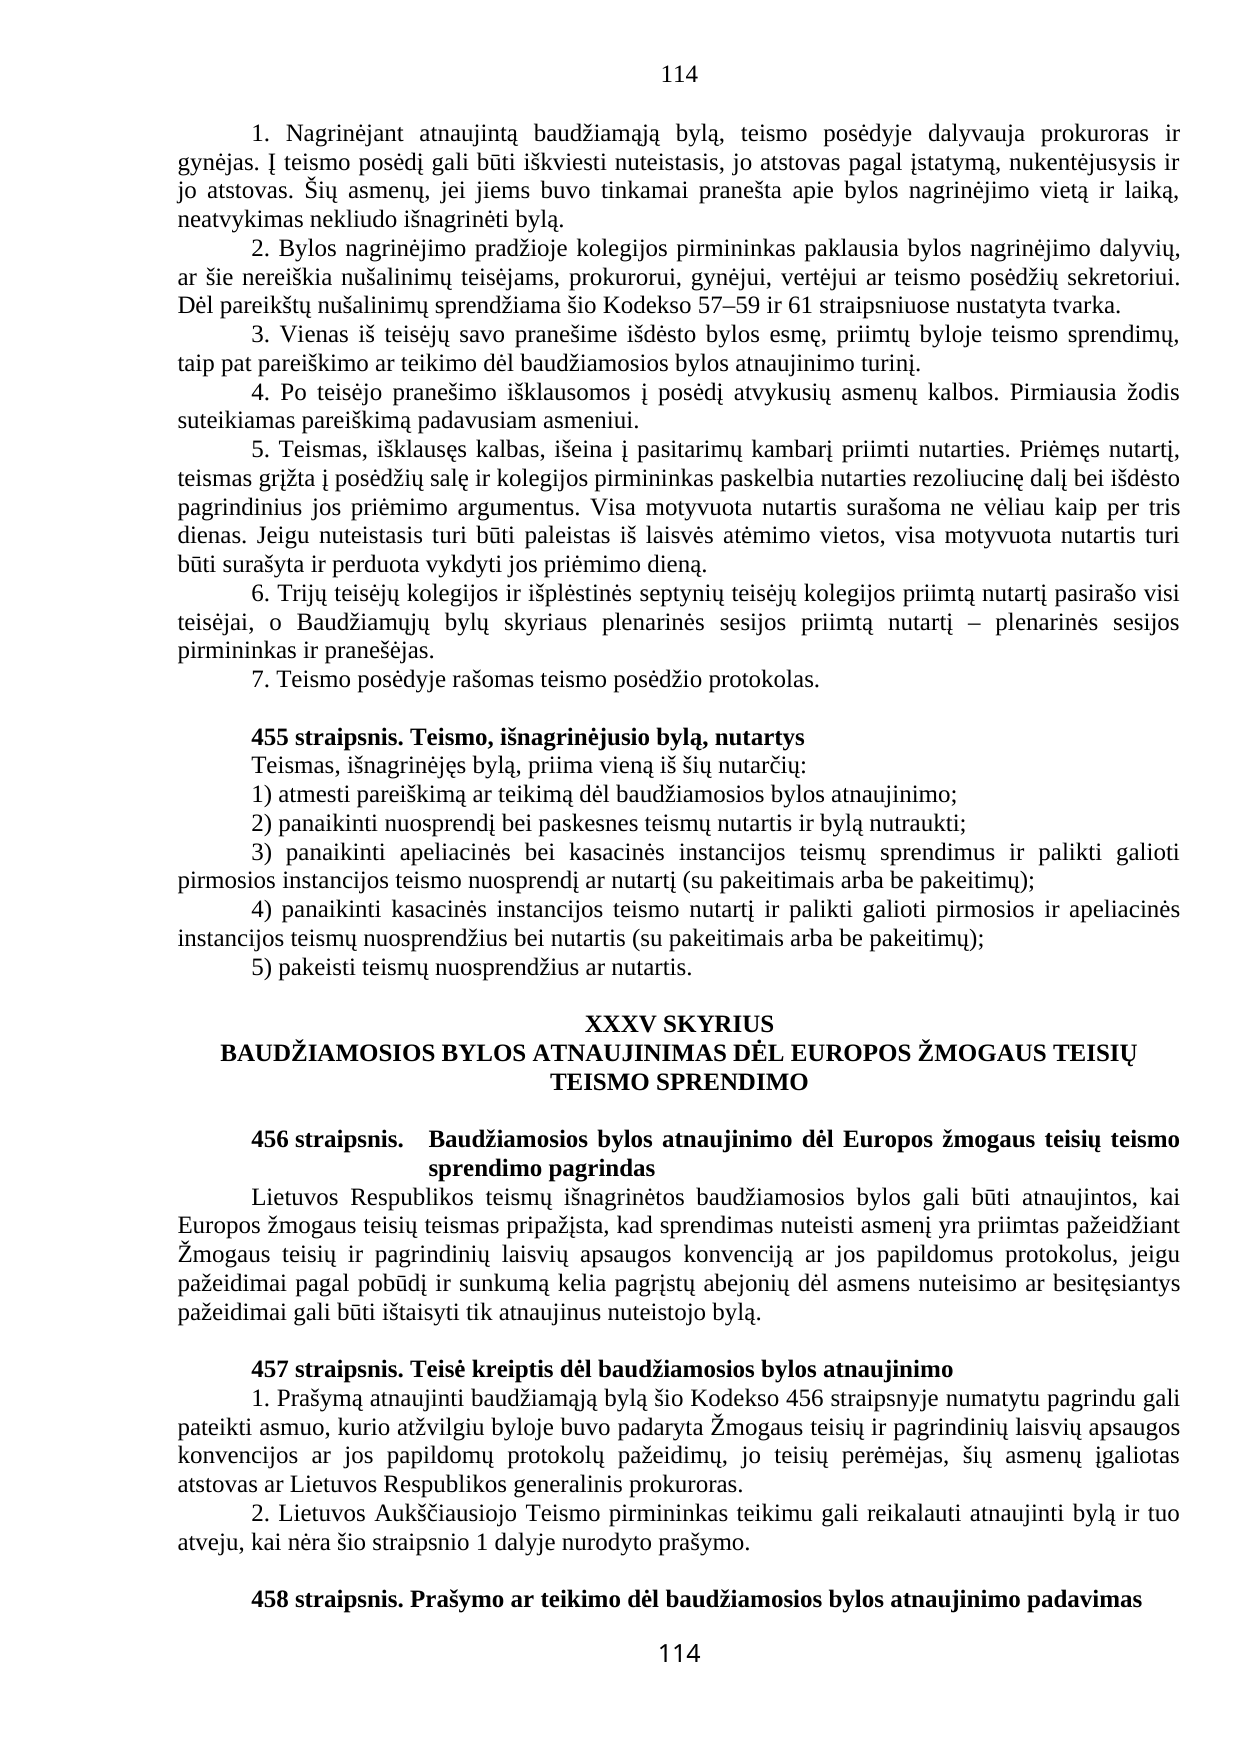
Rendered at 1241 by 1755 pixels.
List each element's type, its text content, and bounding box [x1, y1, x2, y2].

text 6. Trijų teisėjų kolegijos ir išplėstinės septynių teisėjų kolegijos priimtą nutartį pasirašo visi teisėjai, o Baudžiamųjų bylų skyriaus plenarinės sesijos priimtą nutartį – plenarinės sesijos pirmininkas ir pranešėjas. [177, 578, 1181, 664]
text 7. Teismo posėdyje rašomas teismo posėdžio protokolas. [177, 664, 1181, 693]
subtitle XXXV SKYRIUS [177, 1009, 1181, 1038]
text 5. Teismas, išklausęs kalbas, išeina į pasitarimų kambarį priimti nutarties. Priėmęs nutartį, teismas grįžta į posėdžių salę ir kolegijos pirmininkas paskelbia nutarties rezoliucinę dalį bei išdėsto pagrindinius jos priėmimo argumentus. Visa motyvuota nutartis surašoma ne vėliau kaip per tris dienas. Jeigu nuteistasis turi būti paleistas iš laisvės atėmimo vietos, visa motyvuota nutartis turi būti surašyta ir perduota vykdyti jos priėmimo dieną. [177, 434, 1181, 578]
text Teismas, išnagrinėjęs bylą, priima vieną iš šių nutarčių: [177, 751, 1181, 779]
text 1. Nagrinėjant atnaujintą baudžiamąją bylą, teismo posėdyje dalyvauja prokuroras ir gynėjas. Į teismo posėdį gali būti iškviesti nuteistasis, jo atstovas pagal įstatymą, nukentėjusysis ir jo atstovas. Šių asmenų, jei jiems buvo tinkamai pranešta apie bylos nagrinėjimo vietą ir laiką, neatvykimas nekliudo išnagrinėti bylą. [177, 118, 1181, 233]
text 458 straipsnis. Prašymo ar teikimo dėl baudžiamosios bylos atnaujinimo padavimas [177, 1584, 1181, 1613]
text 2) panaikinti nuosprendį bei paskesnes teismų nutartis ir bylą nutraukti; [177, 808, 1181, 837]
text Lietuvos Respublikos teismų išnagrinėtos baudžiamosios bylos gali būti atnaujintos, kai Europos žmogaus teisių teismas pripažįsta, kad sprendimas nuteisti asmenį yra priimtas pažeidžiant Žmogaus teisių ir pagrindinių laisvių apsaugos konvenciją ar jos papildomus protokolus, jeigu pažeidimai pagal pobūdį ir sunkumą kelia pagrįstų abejonių dėl asmens nuteisimo ar besitęsiantys pažeidimai gali būti ištaisyti tik atnaujinus nuteistojo bylą. [177, 1182, 1181, 1326]
text 456 straipsnis. Baudžiamosios bylos atnaujinimo dėl Europos žmogaus teisių teismo sprendimo pagrindas [251, 1124, 1181, 1182]
text 3. Vienas iš teisėjų savo pranešime išdėsto bylos esmę, priimtų byloje teismo sprendimų, taip pat pareiškimo ar teikimo dėl baudžiamosios bylos atnaujinimo turinį. [177, 319, 1181, 377]
text 4. Po teisėjo pranešimo išklausomos į posėdį atvykusių asmenų kalbos. Pirmiausia žodis suteikiamas pareiškimą padavusiam asmeniui. [177, 377, 1181, 434]
text 1) atmesti pareiškimą ar teikimą dėl baudžiamosios bylos atnaujinimo; [177, 779, 1181, 808]
text 1. Prašymą atnaujinti baudžiamąją bylą šio Kodekso 456 straipsnyje numatytu pagrindu gali pateikti asmuo, kurio atžvilgiu byloje buvo padaryta Žmogaus teisių ir pagrindinių laisvių apsaugos konvencijos ar jos papildomų protokolų pažeidimų, jo teisių perėmėjas, šių asmenų įgaliotas atstovas ar Lietuvos Respublikos generalinis prokuroras. [177, 1383, 1181, 1498]
text 2. Bylos nagrinėjimo pradžioje kolegijos pirmininkas paklausia bylos nagrinėjimo dalyvių, ar šie nereiškia nušalinimų teisėjams, prokurorui, gynėjui, vertėjui ar teismo posėdžių sekretoriui. Dėl pareikštų nušalinimų sprendžiama šio Kodekso 57–59 ir 61 straipsniuose nustatyta tvarka. [177, 233, 1181, 319]
text 455 straipsnis. Teismo, išnagrinėjusio bylą, nutartys [177, 722, 1181, 751]
text BAUDŽIAMOSIOS BYLOS ATNAUJINIMAS DĖL EUROPOS ŽMOGAUS TEISIŲ TEISMO SPRENDIMO [177, 1038, 1181, 1096]
text 5) pakeisti teismų nuosprendžius ar nutartis. [177, 952, 1181, 981]
text 4) panaikinti kasacinės instancijos teismo nutartį ir palikti galioti pirmosios ir apeliacinės instancijos teismų nuosprendžius bei nutartis (su pakeitimais arba be pakeitimų); [177, 894, 1181, 952]
text 2. Lietuvos Aukščiausiojo Teismo pirmininkas teikimu gali reikalauti atnaujinti bylą ir tuo atveju, kai nėra šio straipsnio 1 dalyje nurodyto prašymo. [177, 1498, 1181, 1556]
text 3) panaikinti apeliacinės bei kasacinės instancijos teismų sprendimus ir palikti galioti pirmosios instancijos teismo nuosprendį ar nutartį (su pakeitimais arba be pakeitimų); [177, 837, 1181, 894]
text 457 straipsnis. Teisė kreiptis dėl baudžiamosios bylos atnaujinimo [177, 1354, 1181, 1383]
